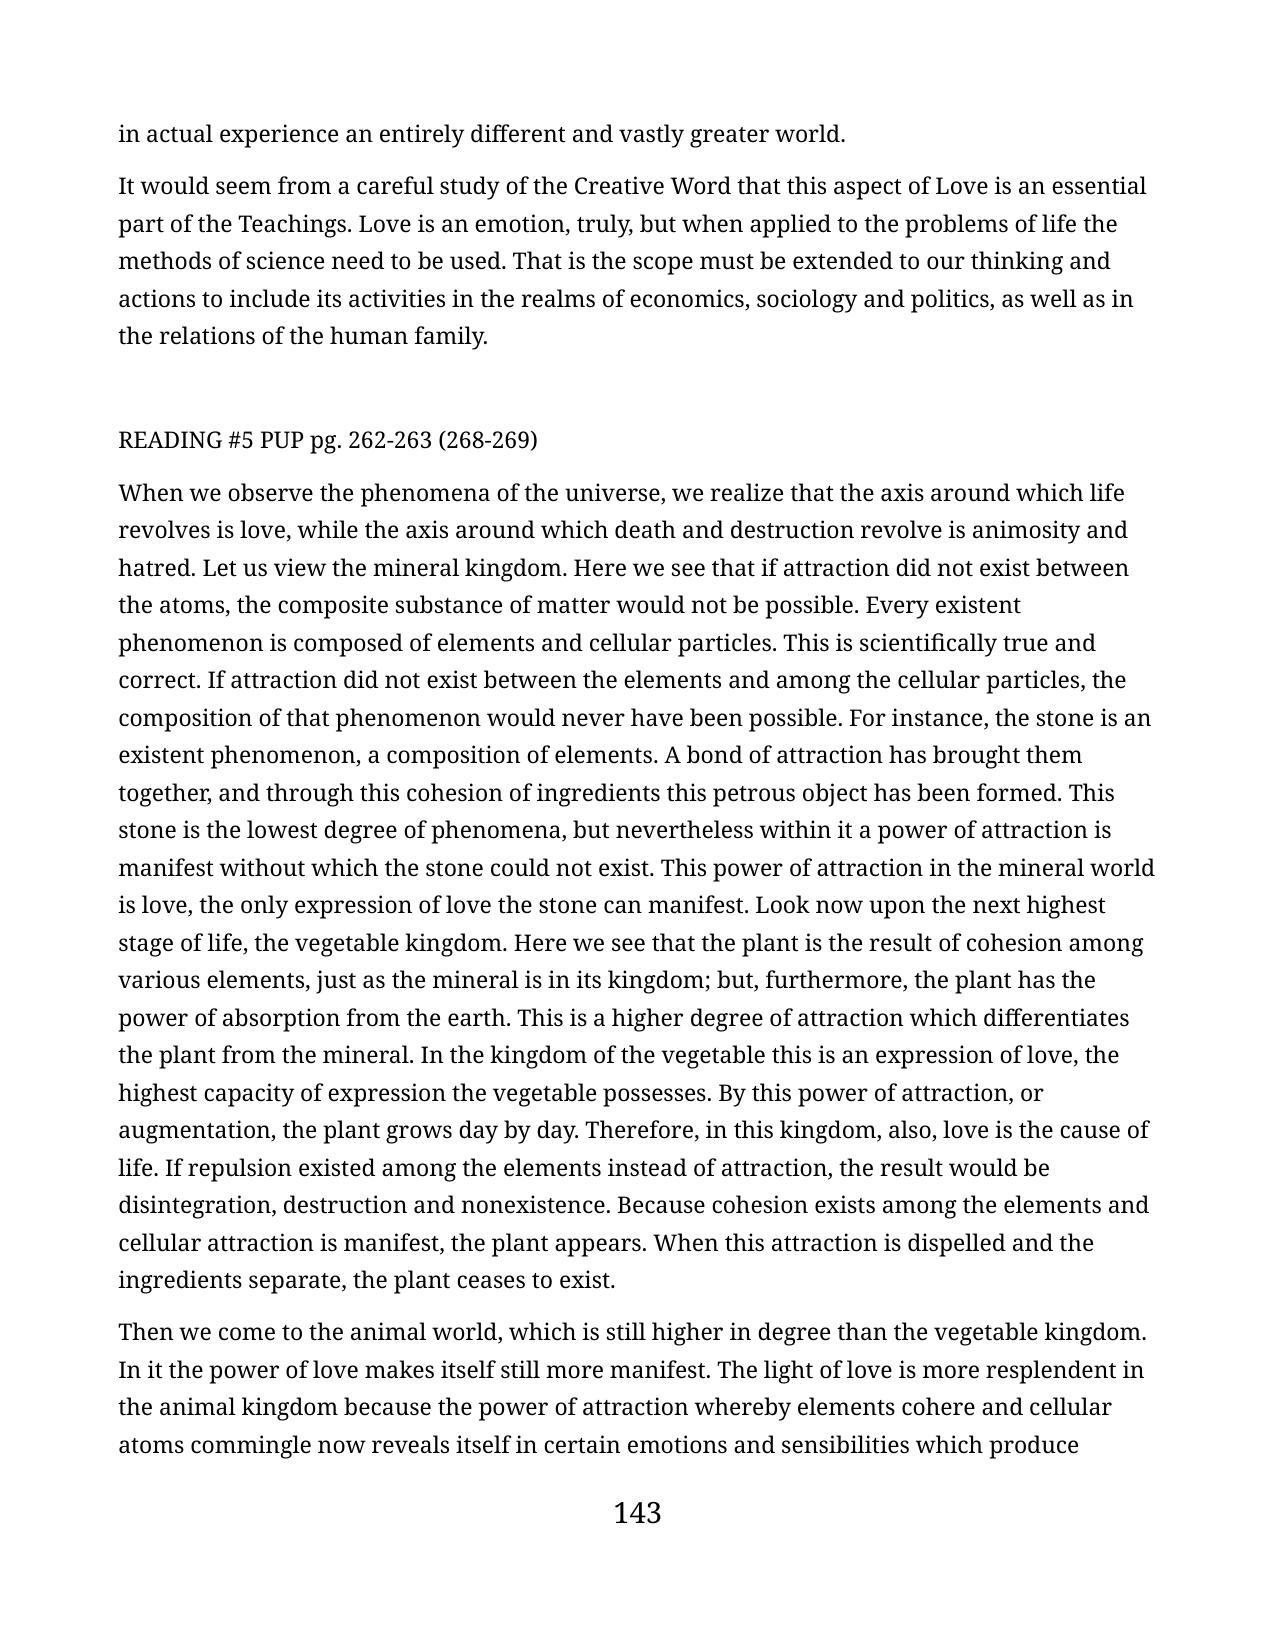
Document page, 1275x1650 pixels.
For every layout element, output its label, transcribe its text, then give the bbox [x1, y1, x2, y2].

text It would seem from a careful study of the Creative Word that this aspect of Love is an essential part of the Teachings. Love is an emotion, truly, but when applied to the problems of life the methods of science need to be used. That is the scope must be extended to our thinking and actions to include its activities in the realms of economics, sociology and politics, as well as in the relations of the human family. [118, 170, 1157, 351]
text READING #5 PUP pg. 262‑263 (268‑269) [118, 424, 1157, 456]
text in actual experience an entirely different and vastly greater world. [118, 118, 1157, 149]
text Then we come to the animal world, which is still higher in degree than the vegetable kingdom. In it the power of love makes itself still more manifest. The light of love is more resplendent in the animal kingdom because the power of attraction whereby elements cohere and cellular atoms commingle now reveals itself in certain emotions and sensibilities which produce [118, 1316, 1157, 1460]
text When we observe the phenomena of the universe, we realize that the axis around which life revolves is love, while the axis around which death and destruction revolve is animosity and hatred. Let us view the mineral kingdom. Here we see that if attraction did not exist between the atoms, the composite substance of matter would not be possible. Every existent phenomenon is composed of elements and cellular particles. This is scientifically true and correct. If attraction did not exist between the elements and among the cellular particles, the composition of that phenomenon would never have been possible. For instance, the stone is an existent phenomenon, a composition of elements. A bond of attraction has brought them together, and through this cohesion of ingredients this petrous object has been formed. This stone is the lowest degree of phenomena, but nevertheless within it a power of attraction is manifest without which the stone could not exist. This power of attraction in the mineral world is love, the only expression of love the stone can manifest. Look now upon the next highest stage of life, the vegetable kingdom. Here we see that the plant is the result of cohesion among various elements, just as the mineral is in its kingdom; but, furthermore, the plant has the power of absorption from the earth. This is a higher degree of attraction which differentiates the plant from the mineral. In the kingdom of the vegetable this is an expression of love, the highest capacity of expression the vegetable possesses. By this power of attraction, or augmentation, the plant grows day by day. Therefore, in this kingdom, also, love is the cause of life. If repulsion existed among the elements instead of attraction, the result would be disintegration, destruction and nonexistence. Because cohesion exists among the elements and cellular attraction is manifest, the plant appears. When this attraction is dispelled and the ingredients separate, the plant ceases to exist. [118, 476, 1157, 1295]
